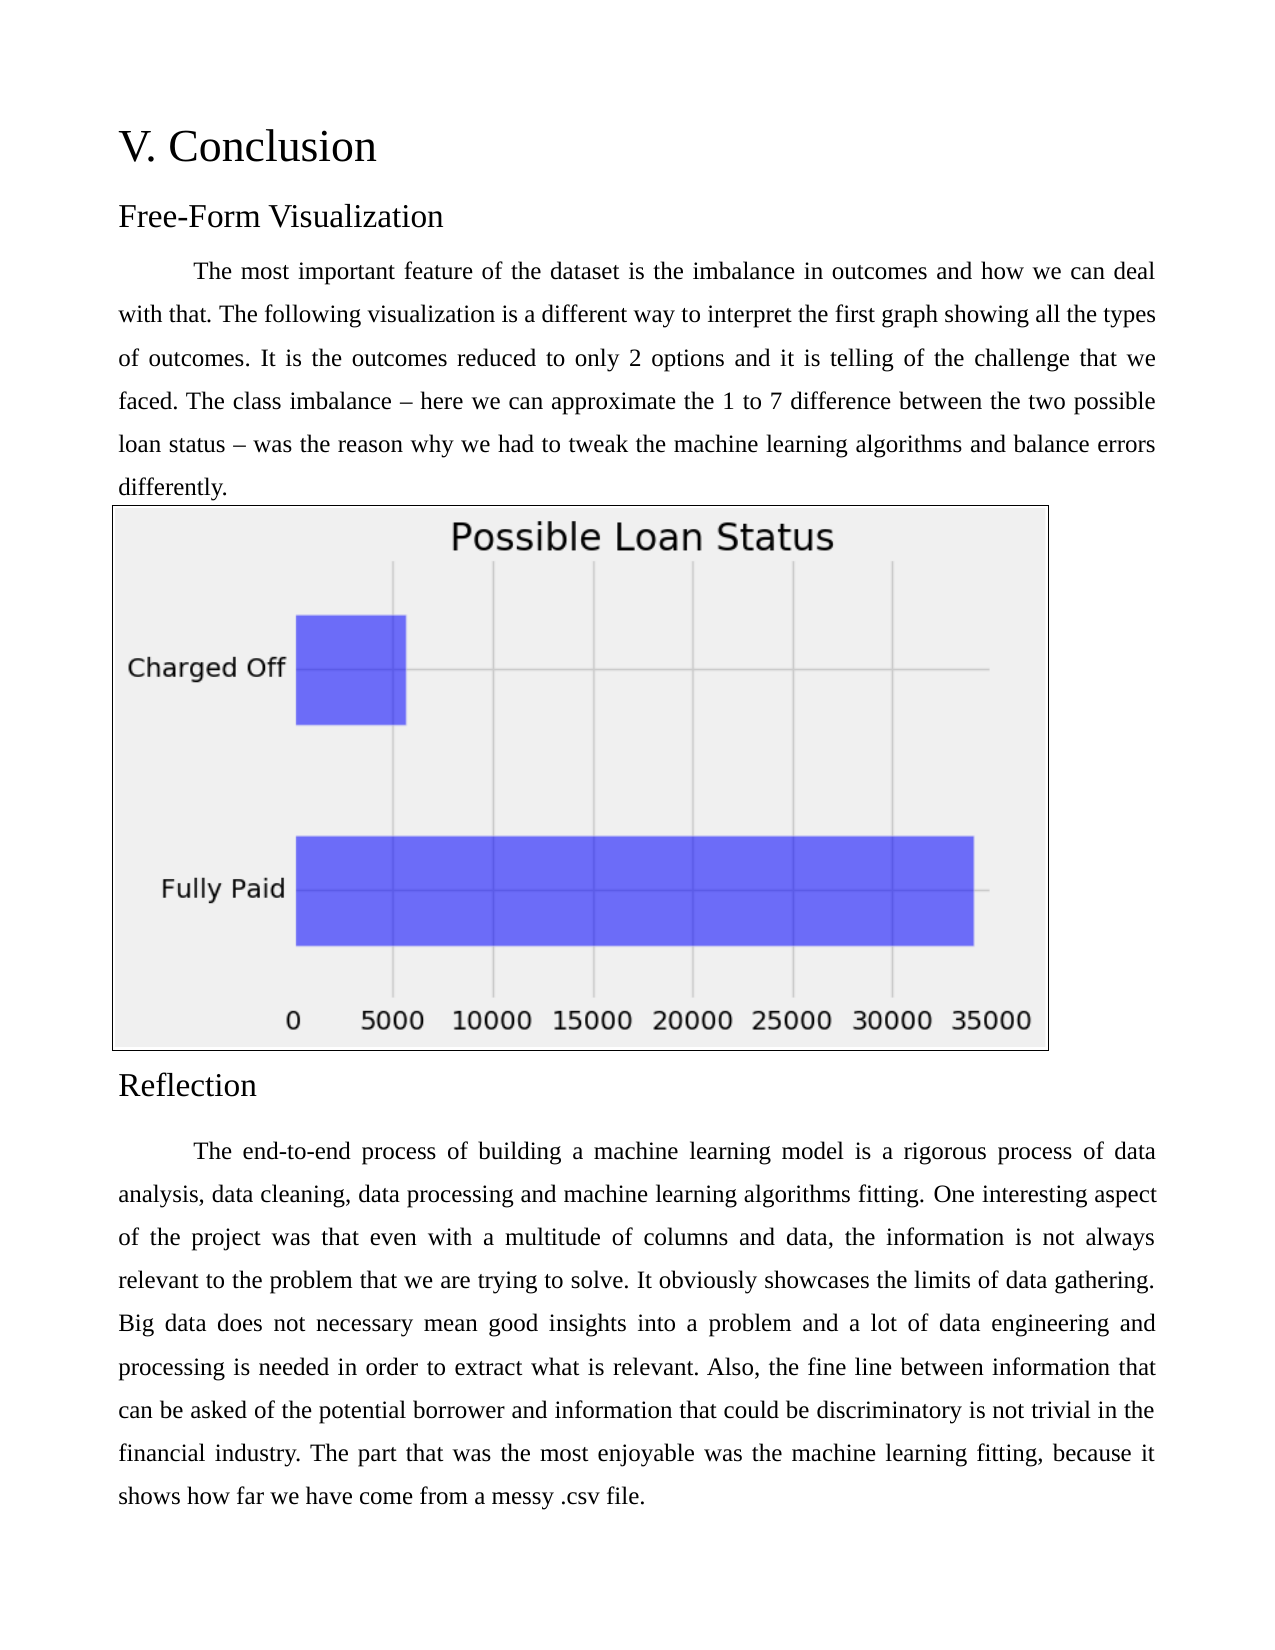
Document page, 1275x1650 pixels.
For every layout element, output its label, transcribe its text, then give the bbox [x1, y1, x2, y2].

picture [115, 508, 1046, 1047]
text The end-to-end process of building a machine learning model is a rigorous process of data analysis, data cleaning, data processing and machine learning algorithms fitting. One interesting aspect of the project was that even with a multitude of columns and data, the information is not always relevant to the problem that we are trying to solve. It obviously showcases the limits of data gathering. Big data does not necessary mean good insights into a problem and a lot of data engineering and processing is needed in order to extract what is relevant. Also, the fine line between information that can be asked of the potential borrower and information that could be discriminatory is not trivial in the financial industry. The part that was the most enjoyable was the machine learning fitting, because it shows how far we have come from a messy .csv file. [118, 1136, 1157, 1510]
text Free-Form Visualization [118, 196, 1157, 234]
text V. Conclusion [118, 118, 1157, 171]
text The most important feature of the dataset is the imbalance in outcomes and how we can deal with that. The following visualization is a different way to interpret the first graph showing all the types of outcomes. It is the outcomes reduced to only 2 options and it is telling of the challenge that we faced. The class imbalance – here we can approximate the 1 to 7 difference between the two possible loan status – was the reason why we had to tweak the machine learning algorithms and balance errors differently. [118, 256, 1157, 501]
text Reflection [118, 1065, 1157, 1103]
